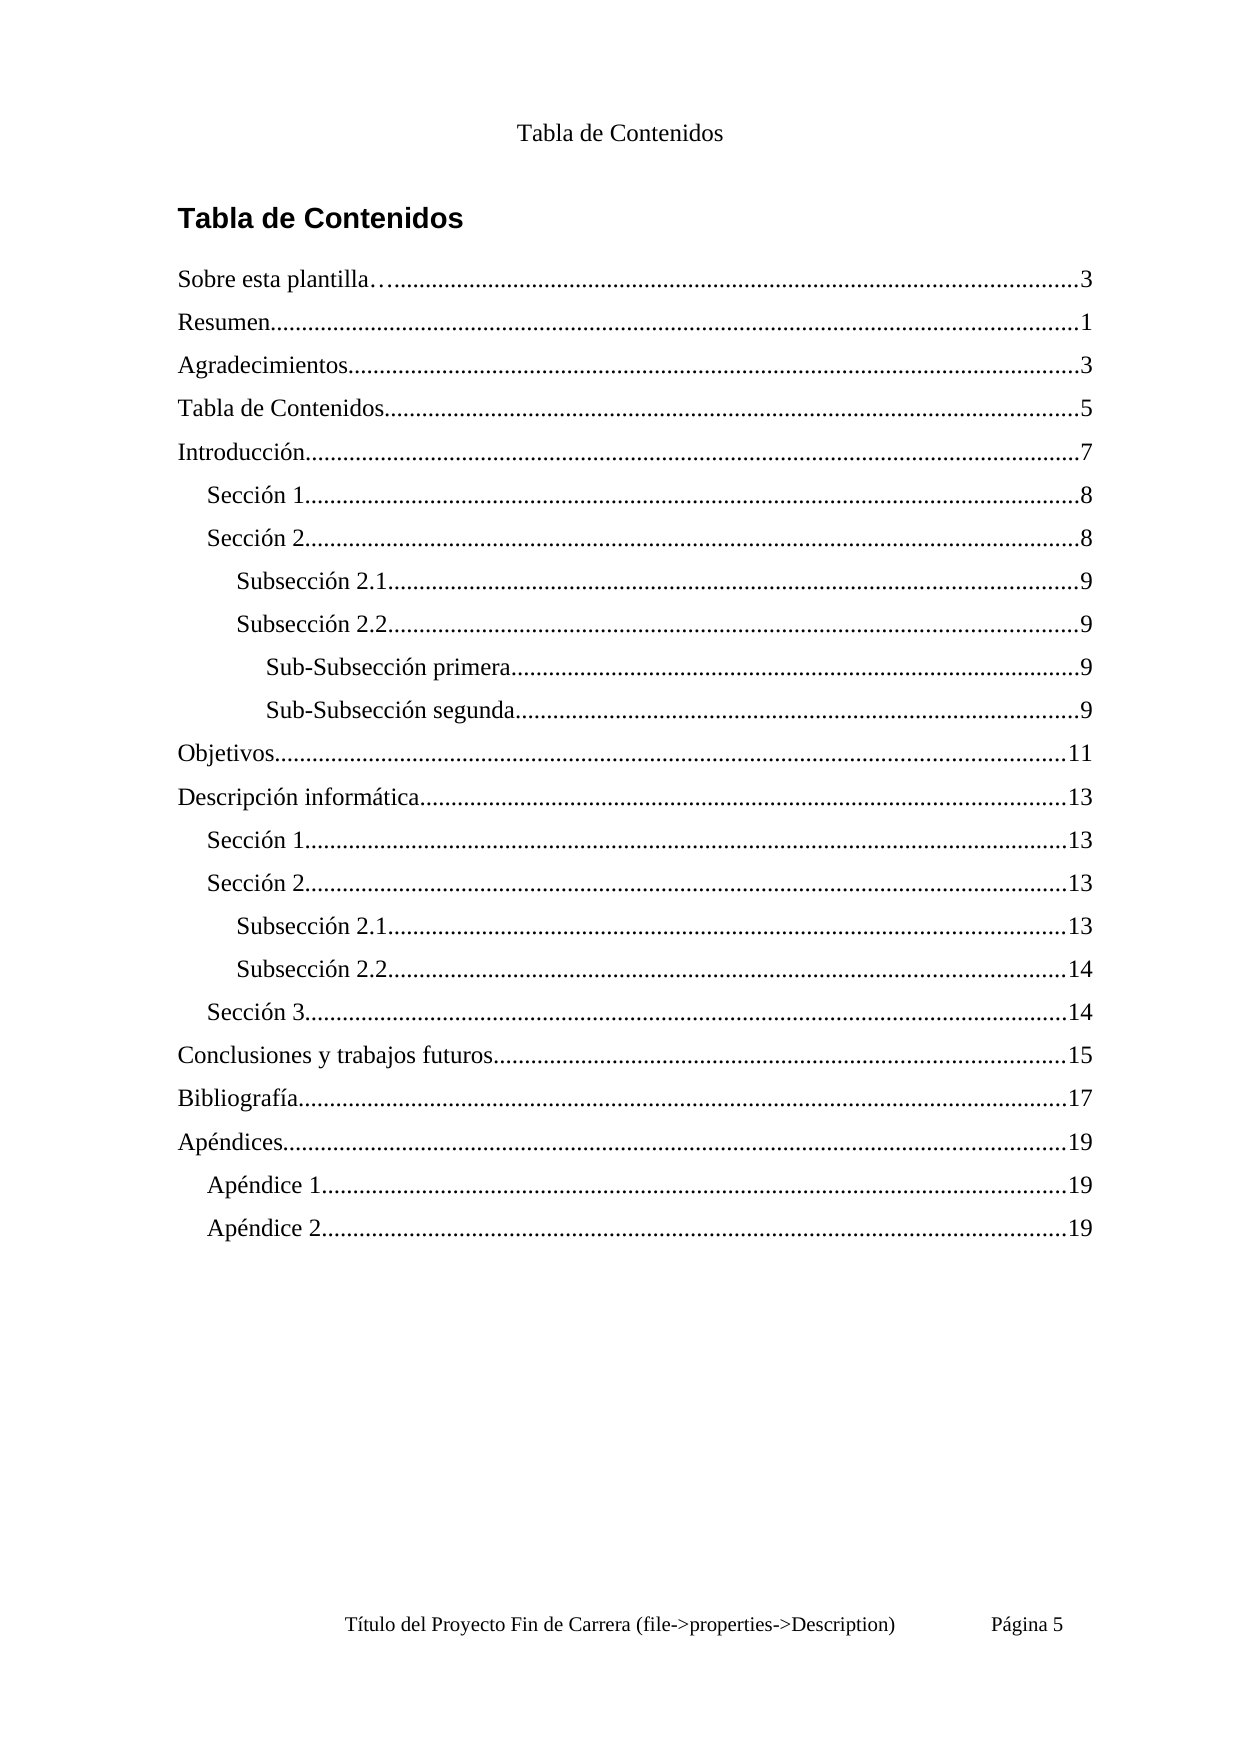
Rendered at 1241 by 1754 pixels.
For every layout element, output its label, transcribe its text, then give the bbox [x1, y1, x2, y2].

text Apéndice 1 19 [207, 1170, 1093, 1198]
text Descripción informática 13 [177, 782, 1093, 810]
subtitle Tabla de Contenidos [177, 201, 1093, 235]
text Resumen 1 [177, 307, 1093, 336]
text Sección 1 13 [207, 825, 1093, 853]
text Sección 2 13 [207, 868, 1093, 897]
text Sección 3 14 [207, 997, 1093, 1026]
text Sub-Subsección segunda 9 [266, 695, 1093, 724]
text Subsección 2.2 14 [236, 954, 1093, 983]
text Apéndice 2 19 [207, 1213, 1093, 1242]
text Conclusiones y trabajos futuros 15 [177, 1040, 1093, 1069]
text Apéndices 19 [177, 1127, 1093, 1155]
text Tabla de Contenidos 5 [177, 393, 1093, 422]
text Subsección 2.1 9 [236, 566, 1093, 595]
text Sección 2 8 [207, 523, 1093, 552]
text Sobre esta plantilla… 3 [177, 264, 1093, 293]
text Sub-Subsección primera 9 [266, 652, 1093, 681]
text Sección 1 8 [207, 480, 1093, 508]
text Subsección 2.1 13 [236, 911, 1093, 940]
text Objetivos 11 [177, 738, 1093, 767]
text Bibliografía 17 [177, 1083, 1093, 1112]
text Agradecimientos 3 [177, 350, 1093, 379]
text Subsección 2.2 9 [236, 609, 1093, 638]
text Introducción 7 [177, 437, 1093, 465]
